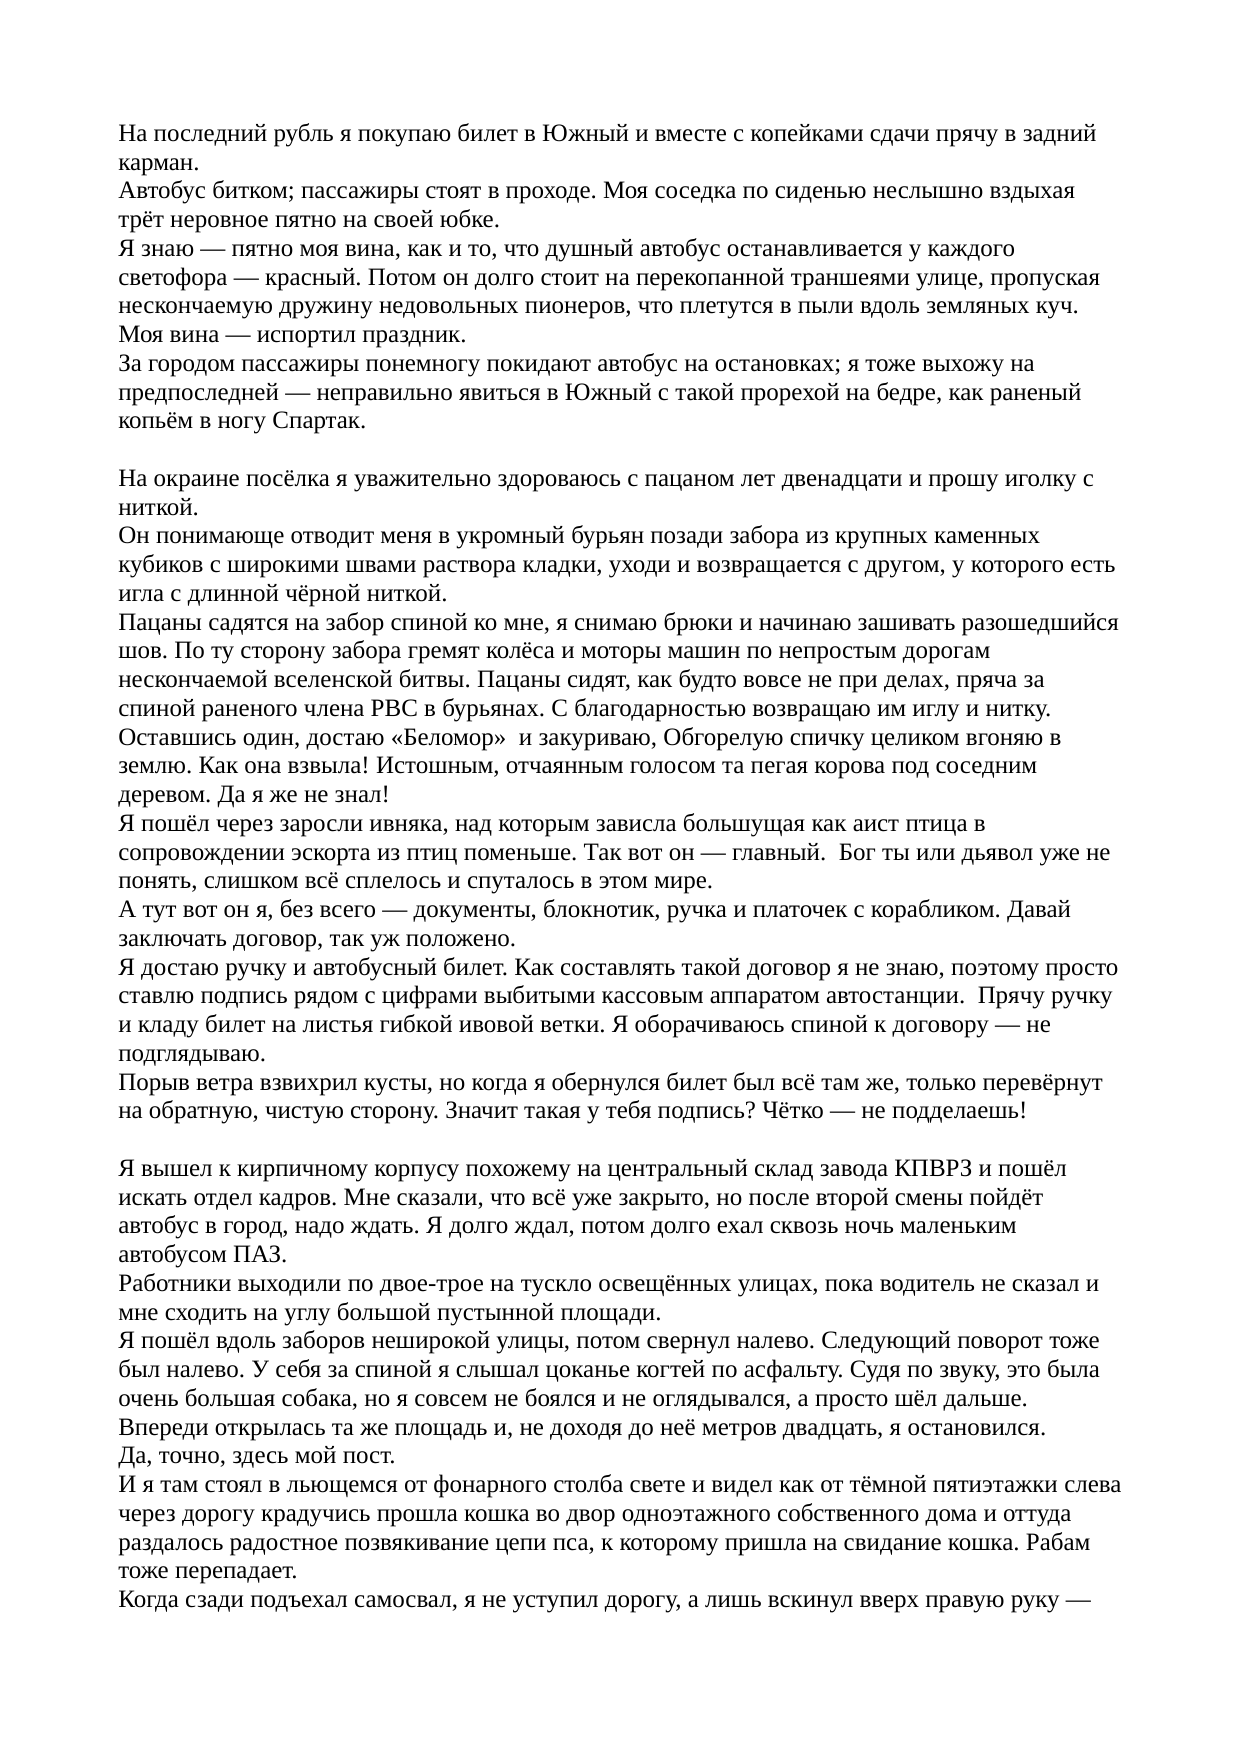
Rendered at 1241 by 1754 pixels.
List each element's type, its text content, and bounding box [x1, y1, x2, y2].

text Я пошёл через заросли ивняка, над которым зависла большущая как аист птица в сопровождении эскорта из птиц поменьше. Так вот он — главный. Бог ты или дьявол уже не понять, слишком всё сплелось и спуталось в этом мире. [118, 808, 1122, 894]
text А тут вот он я, без всего — документы, блокнотик, ручка и платочек с корабликом. Давай заключать договор, так уж положено. [118, 894, 1122, 952]
text Я достаю ручку и автобусный билет. Как составлять такой договор я не знаю, поэтому просто ставлю подпись рядом с цифрами выбитыми кассовым аппаратом автостанции. Прячу ручку и кладу билет на листья гибкой ивовой ветки. Я оборачиваюсь спиной к договору — не подглядываю. [118, 952, 1122, 1067]
text За городом пассажиры понемногу покидают автобус на остановках; я тоже выхожу на предпоследней — неправильно явиться в Южный с такой прорехой на бедре, как раненый копьём в ногу Спартак. [118, 348, 1122, 434]
text Когда сзади подъехал самосвал, я не уступил дорогу, а лишь вскинул вверх правую руку — [118, 1584, 1122, 1613]
text Да, точно, здесь мой пост. [118, 1441, 1122, 1469]
text На последний рубль я покупаю билет в Южный и вместе с копейками сдачи прячу в задний карман. [118, 118, 1122, 176]
text Я знаю — пятно моя вина, как и то, что душный автобус останавливается у каждого светофора — красный. Потом он долго стоит на перекопанной траншеями улице, пропуская нескончаемую дружину недовольных пионеров, что плетутся в пыли вдоль земляных куч. Моя вина — испортил праздник. [118, 233, 1122, 348]
text Оставшись один, достаю «Беломор» и закуриваю, Обгорелую спичку целиком вгоняю в землю. Как она взвыла! Истошным, отчаянным голосом та пегая корова под соседним деревом. Да я же не знал! [118, 722, 1122, 808]
text Впереди открылась та же площадь и, не доходя до неё метров двадцать, я остановился. [118, 1412, 1122, 1441]
text Работники выходили по двое-трое на тускло освещённых улицах, пока водитель не сказал и мне сходить на углу большой пустынной площади. [118, 1268, 1122, 1326]
text Я вышел к кирпичному корпусу похожему на центральный склад завода КПВРЗ и пошёл искать отдел кадров. Мне сказали, что всё уже закрыто, но после второй смены пойдёт автобус в город, надо ждать. Я долго ждал, потом долго ехал сквозь ночь маленьким автобусом ПАЗ. [118, 1153, 1122, 1268]
text Я пошёл вдоль заборов неширокой улицы, потом свернул налево. Следующий поворот тоже был налево. У себя за спиной я слышал цоканье когтей по асфальту. Судя по звуку, это была очень большая собака, но я совсем не боялся и не оглядывался, а просто шёл дальше. [118, 1326, 1122, 1412]
text Пацаны садятся на забор спиной ко мне, я снимаю брюки и начинаю зашивать разошедшийся шов. По ту сторону забора гремят колёса и моторы машин по непростым дорогам нескончаемой вселенской битвы. Пацаны сидят, как будто вовсе не при делах, пряча за спиной раненого члена РВС в бурьянах. С благодарностью возвращаю им иглу и нитку. [118, 607, 1122, 722]
text И я там стоял в льющемся от фонарного столба свете и видел как от тёмной пятиэтажки слева через дорогу крадучись прошла кошка во двор одноэтажного собственного дома и оттуда раздалось радостное позвякивание цепи пса, к которому пришла на свидание кошка. Рабам тоже перепадает. [118, 1469, 1122, 1584]
text Автобус битком; пассажиры стоят в проходе. Моя соседка по сиденью неслышно вздыхая трёт неровное пятно на своей юбке. [118, 176, 1122, 233]
text Он понимающе отводит меня в укромный бурьян позади забора из крупных каменных кубиков с широкими швами раствора кладки, уходи и возвращается с другом, у которого есть игла с длинной чёрной ниткой. [118, 521, 1122, 607]
text На окраине посёлка я уважительно здороваюсь с пацаном лет двенадцати и прошу иголку с ниткой. [118, 463, 1122, 521]
text Порыв ветра взвихрил кусты, но когда я обернулся билет был всё там же, только перевёрнут на обратную, чистую сторону. Значит такая у тебя подпись? Чётко — не подделаешь! [118, 1067, 1122, 1124]
